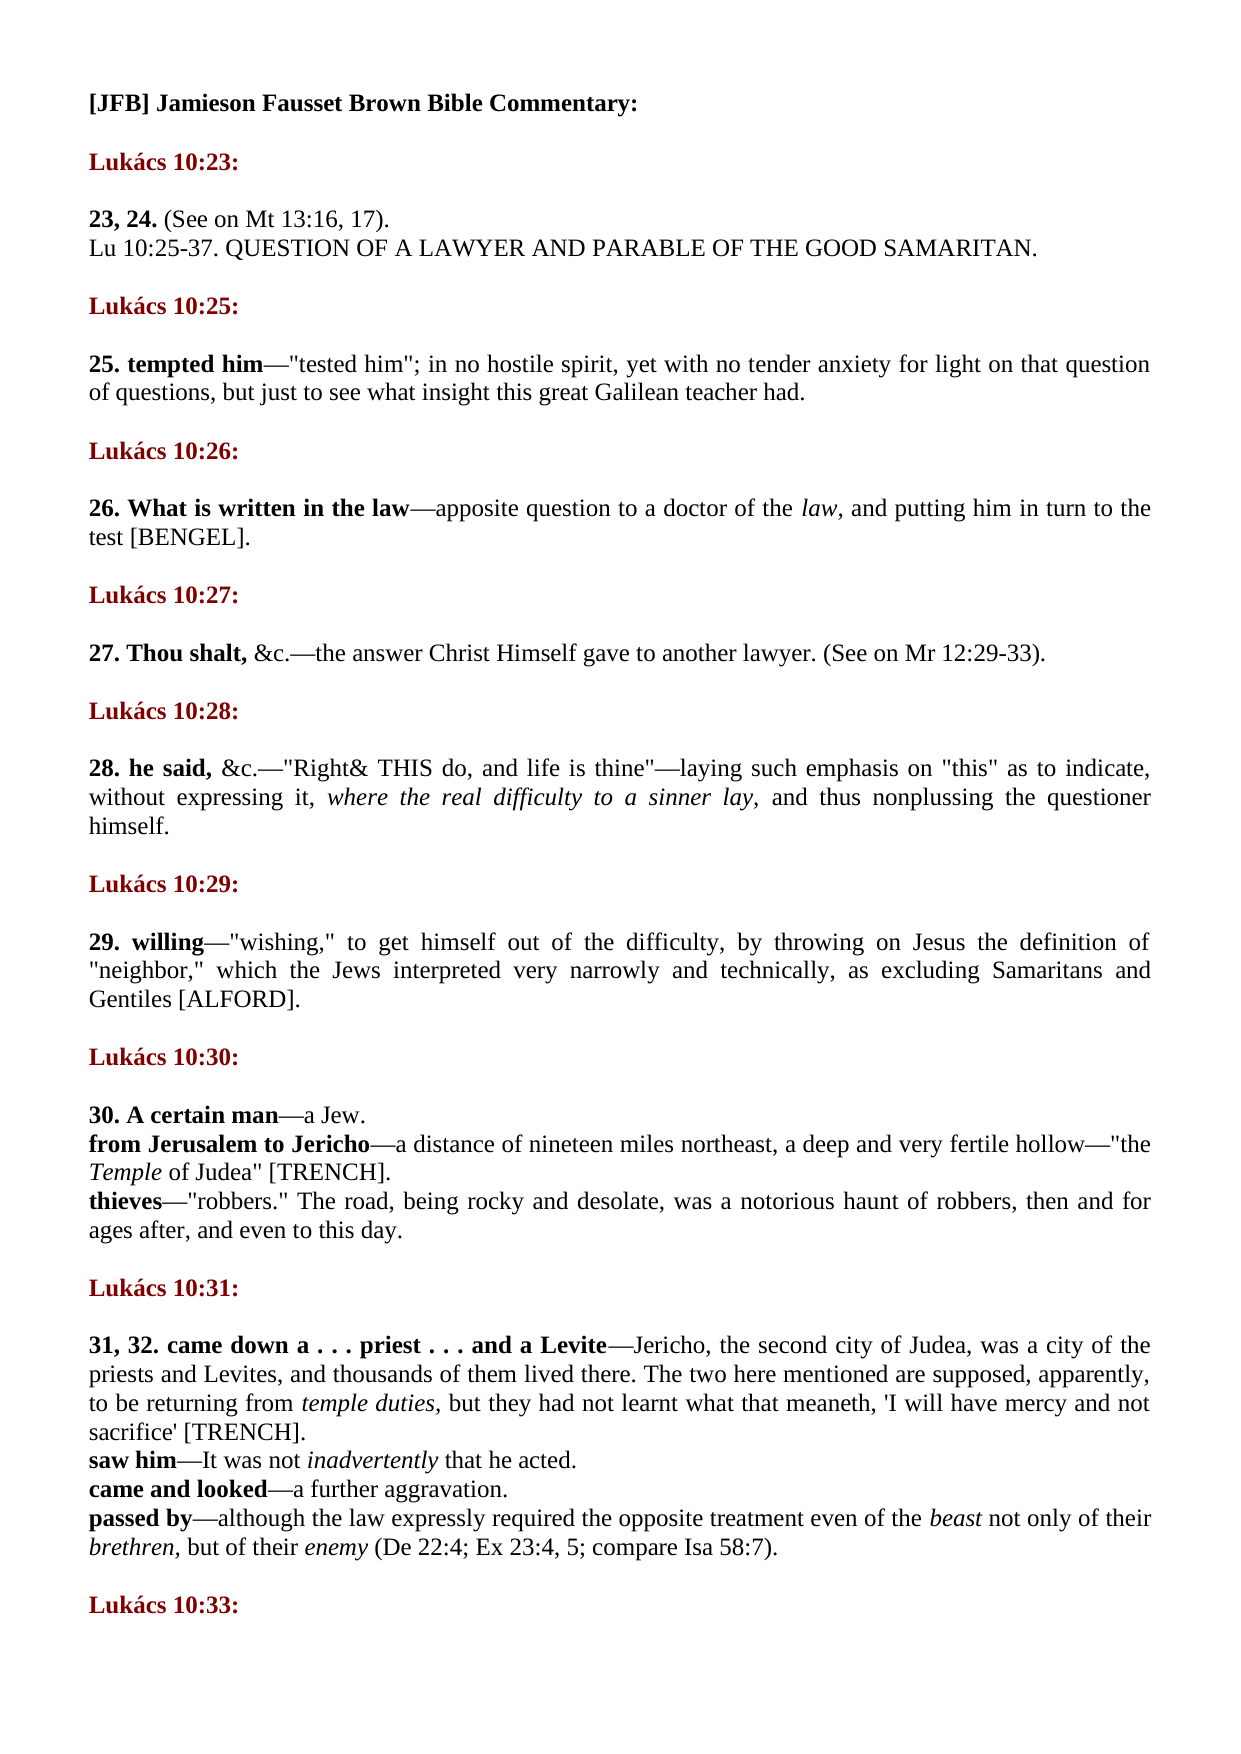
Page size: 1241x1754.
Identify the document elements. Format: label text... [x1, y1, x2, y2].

text 28. he said, &c.—"Right& THIS do, and life is thine"—laying such emphasis on "this" as to indicate, without expressing it, where the real difficulty to a sinner lay, and thus nonplussing the questioner himself. [88, 753, 1152, 840]
text 30. A certain man—a Jew. from Jerusalem to Jericho—a distance of nineteen miles northeast, a deep and very fertile hollow—"the Temple of Judea" [TRENCH]. thieves—"robbers." The road, being rocky and desolate, was a notorious haunt of robbers, then and for ages after, and even to this day. [88, 1100, 1152, 1244]
text 31, 32. came down a . . . priest . . . and a Levite—Jericho, the second city of Judea, was a city of the priests and Levites, and thousands of them lived there. The two here mentioned are supposed, apparently, to be returning from temple duties, but they had not learnt what that meaneth, 'I will have mercy and not sacrifice' [TRENCH]. saw him—It was not inadvertently that he acted. came and looked—a further aggravation. passed by—although the law expressly required the opposite treatment even of the beast not only of their brethren, but of their enemy (De 22:4; Ex 23:4, 5; compare Isa 58:7). [88, 1331, 1152, 1561]
text 25. tempted him—"tested him"; in no hostile spirit, yet with no tender anxiety for light on that question of questions, but just to see what insight this great Galilean teacher had. [88, 349, 1152, 406]
text Lukács 10:23: [88, 147, 1152, 176]
text Lukács 10:25: [88, 291, 1152, 320]
text Lukács 10:33: [88, 1590, 1152, 1619]
text 27. Thou shalt, &c.—the answer Christ Himself gave to another lawyer. (See on Mr 12:29-33). [88, 638, 1152, 666]
text [JFB] Jamieson Fausset Brown Bible Commentary: [88, 88, 1152, 117]
text 23, 24. (See on Mt 13:16, 17). [88, 204, 1152, 233]
text Lukács 10:27: [88, 580, 1152, 609]
text Lukács 10:28: [88, 696, 1152, 725]
text Lu 10:25-37. QUESTION OF A LAWYER AND PARABLE OF THE GOOD SAMARITAN. [88, 233, 1152, 262]
text Lukács 10:30: [88, 1042, 1152, 1071]
text Lukács 10:29: [88, 869, 1152, 898]
text Lukács 10:26: [88, 436, 1152, 464]
text Lukács 10:31: [88, 1273, 1152, 1302]
text 26. What is written in the law—apposite question to a doctor of the law, and putting him in turn to the test [BENGEL]. [88, 493, 1152, 551]
text 29. willing—"wishing," to get himself out of the difficulty, by throwing on Jesus the definition of "neighbor," which the Jews interpreted very narrowly and technically, as excluding Samaritans and Gentiles [ALFORD]. [88, 927, 1152, 1013]
